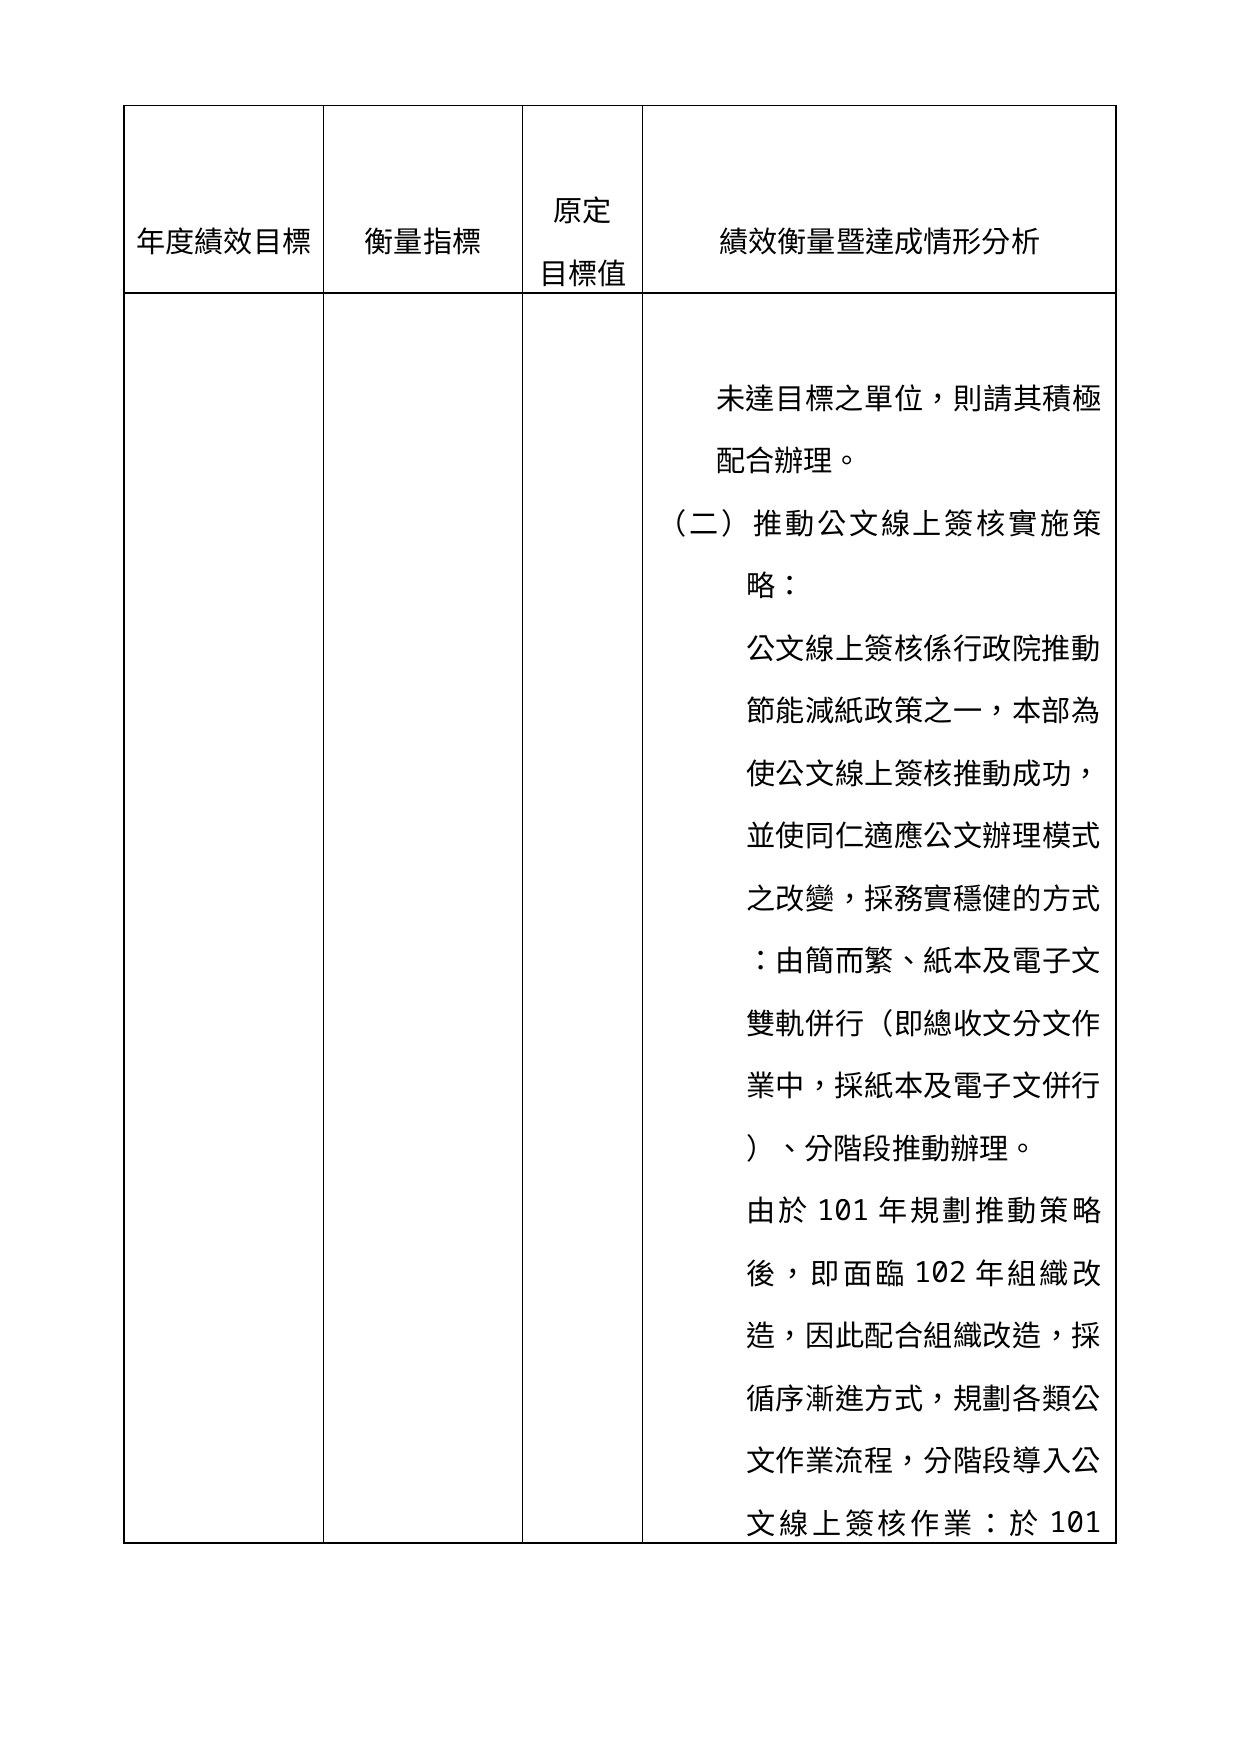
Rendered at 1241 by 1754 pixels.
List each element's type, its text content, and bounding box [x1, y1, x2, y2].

table_cell 未達目標之單位，則請其積極配合辦理。 （二）推動公文線上簽核實施策略： 公文線上簽核係行政院推動節能減紙政策之一，本部為使公文線上簽核推動成功，並使同仁適應公文辦理模式之改變，採務實穩健的方式：由簡而繁、紙本及電子文雙軌併行（即總收文分文作業中，採紙本及電子文併行）、分階段推動辦理。 由於101年規劃推動策略後，即面臨102年組織改造，因此配合組織改造，採循序漸進方式，規劃各類公文作業流程，分階段導入公文線上簽核作業：於101 [643, 294, 1115, 1542]
table_cell [324, 294, 522, 1542]
table_header 績效衡量暨達成情形分析 [643, 106, 1115, 292]
table_header 衡量指標 [324, 106, 522, 292]
table_header 年度績效目標 [125, 106, 323, 292]
table_cell [523, 294, 642, 1542]
table_cell [125, 294, 323, 1542]
table_header 原定 目標值 [523, 106, 642, 292]
